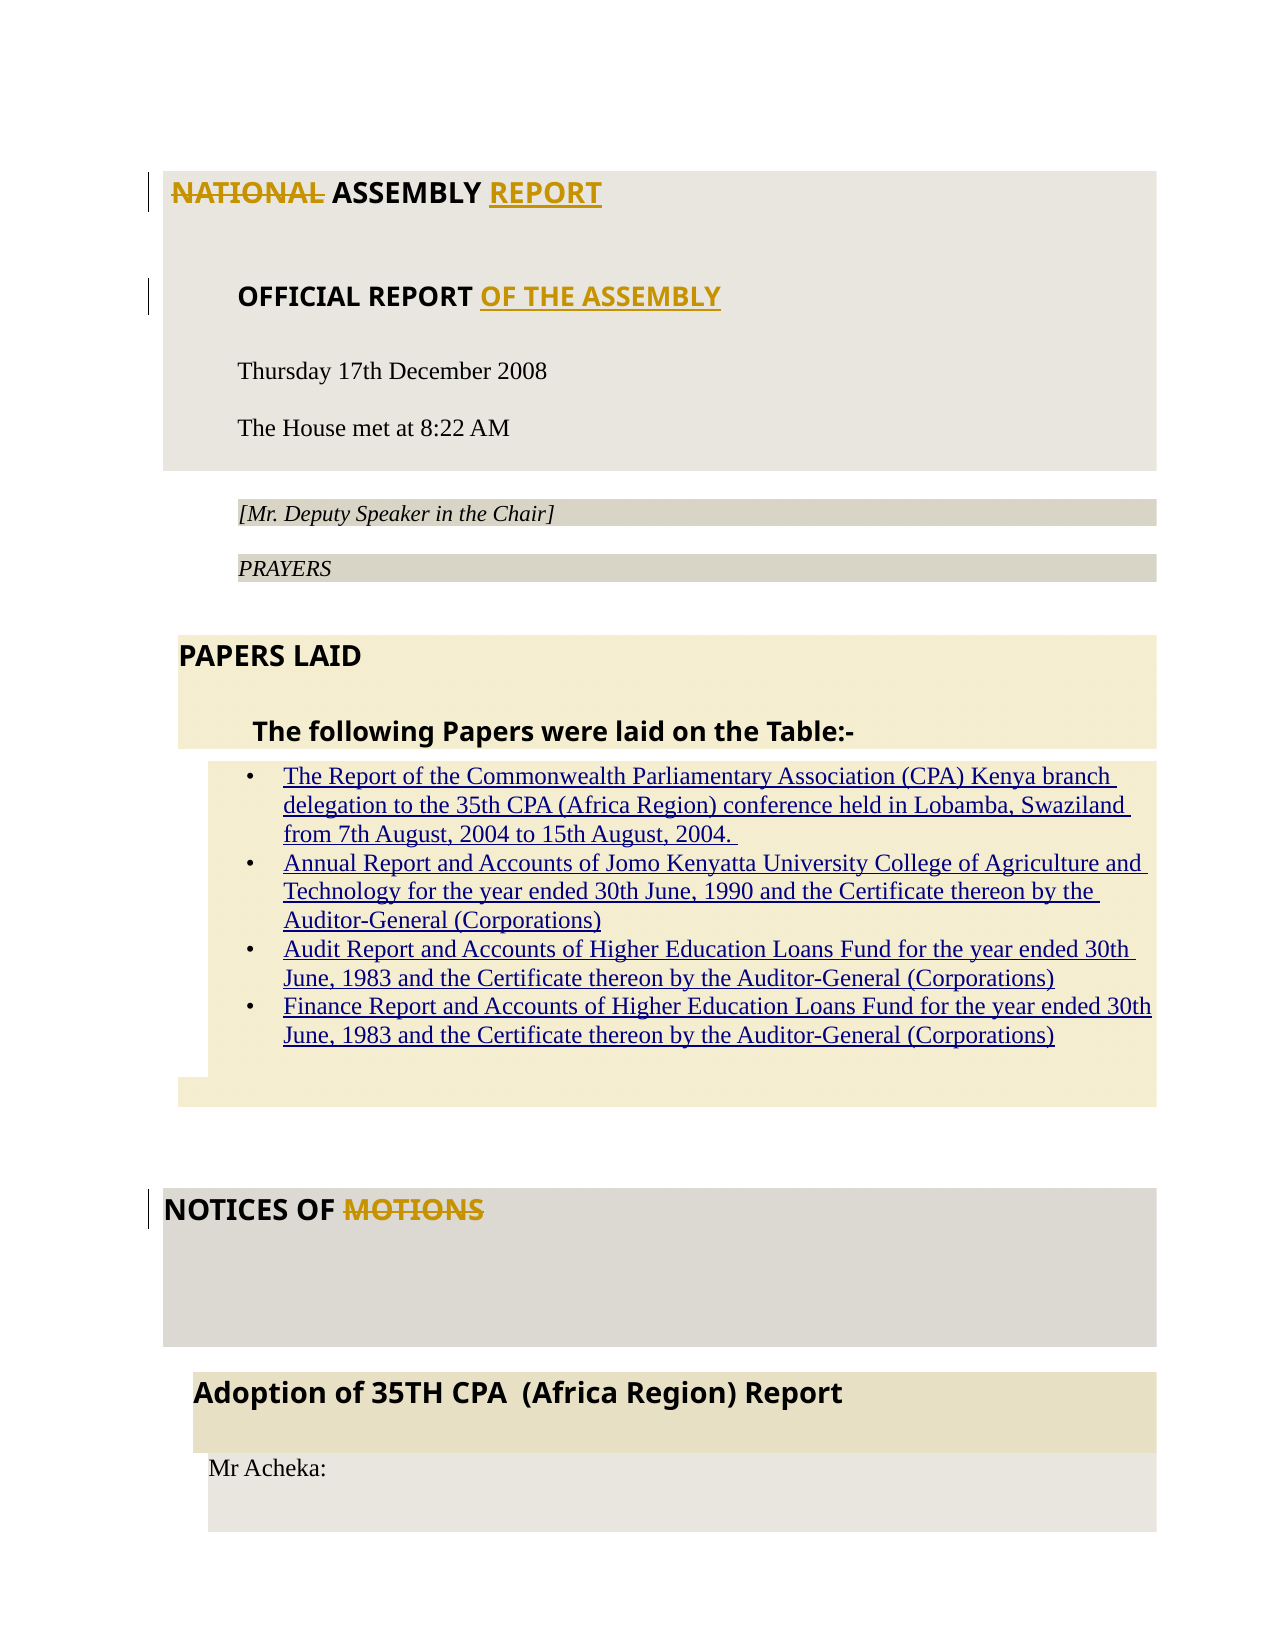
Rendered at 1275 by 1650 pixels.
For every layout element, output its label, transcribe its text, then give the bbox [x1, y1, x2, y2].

picture [163, 442, 1157, 471]
subtitle Adoption of 35TH CPA (Africa Region) Report [193, 1372, 1157, 1412]
text The House met at 8:22 AM [163, 413, 1157, 442]
text Mr Acheka: [208, 1453, 1157, 1482]
picture [163, 385, 1157, 413]
picture [178, 674, 1157, 712]
list Audit Report and Accounts of Higher Education Loans Fund for the year ended 30th June, 1983 and the Certificate thereon by the Auditor-General (Corporations) [246, 934, 1157, 991]
text PRAYERS [238, 555, 1157, 581]
picture [163, 315, 1157, 356]
picture [163, 212, 1157, 278]
subtitle OFFICIAL REPORT OF THE ASSEMBLY [163, 278, 1157, 315]
subtitle The following Papers were laid on the Table:- [178, 712, 1157, 749]
list Finance Report and Accounts of Higher Education Loans Fund for the year ended 30th June, 1983 and the Certificate thereon by the Auditor-General (Corporations) [246, 991, 1157, 1049]
picture [208, 1482, 1157, 1532]
list The Report of the Commonwealth Parliamentary Association (CPA) Kenya branch delegation to the 35th CPA (Africa Region) conference held in Lobamba, Swaziland from 7th August, 2004 to 15th August, 2004. [246, 761, 1157, 848]
picture [178, 761, 1157, 1107]
subtitle ASSEMBLY REPORT [163, 172, 1157, 212]
list Annual Report and Accounts of Jomo Kenyatta University College of Agriculture and Technology for the year ended 30th June, 1990 and the Certificate thereon by the Auditor-General (Corporations) [246, 848, 1157, 934]
subtitle NOTICES OF [163, 1189, 1157, 1229]
text [Mr. Deputy Speaker in the Chair] [238, 500, 1157, 526]
subtitle PAPERS LAID [178, 635, 1157, 674]
picture [193, 1412, 1157, 1453]
picture [163, 1229, 1157, 1347]
text Thursday 17th December 2008 [163, 356, 1157, 385]
